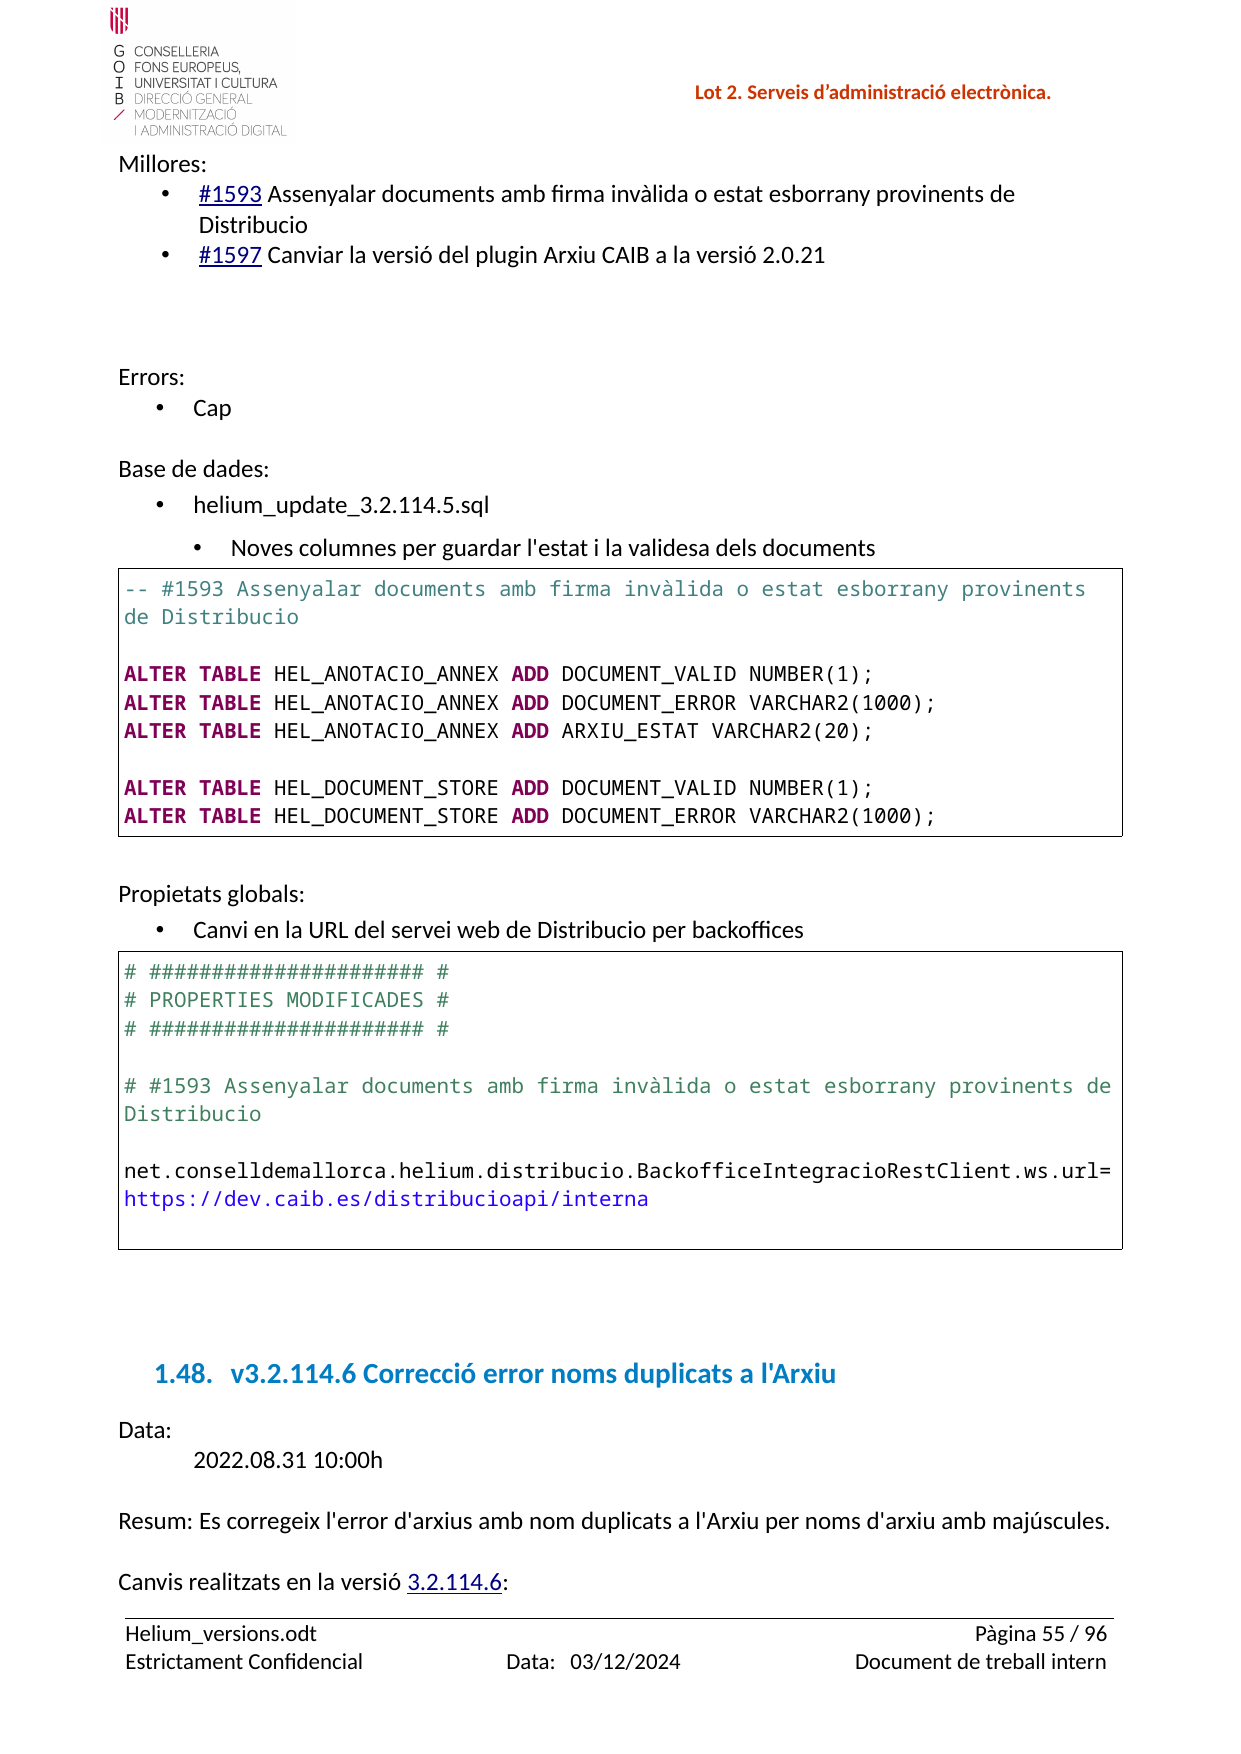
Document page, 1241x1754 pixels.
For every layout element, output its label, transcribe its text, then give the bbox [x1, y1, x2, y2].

picture [100, 0, 297, 144]
table_header -- #1593 Assenyalar documents amb firma invàlida o estat esborrany provinents de Distribucio ALTER TABLE HEL_ANOTACIO_ANNEX ADD DOCUMENT_VALID NUMBER(1); ALTER TABLE HEL_ANOTACIO_ANNEX ADD DOCUMENT_ERROR VARCHAR2(1000); ALTER TABLE HEL_ANOTACIO_ANNEX ADD ARXIU_ESTAT VARCHAR2(20); ALTER TABLE HEL_DOCUMENT_STORE ADD DOCUMENT_VALID NUMBER(1); ALTER TABLE HEL_DOCUMENT_STORE ADD DOCUMENT_ERROR VARCHAR2(1000); [119, 569, 1122, 836]
text Resum: Es corregeix l'error d'arxius amb nom duplicats a l'Arxiu per noms d'arxiu amb majúscules. [118, 1506, 1122, 1536]
list #1593 Assenyalar documents amb firma invàlida o estat esborrany provinents de Distribucio [161, 178, 1122, 239]
text Data: [118, 1414, 1122, 1444]
text Canvis realitzats en la versió 3.2.114.6: [118, 1567, 1122, 1597]
subtitle v3.2.114.6 Correcció error noms duplicats a l'Arxiu [153, 1355, 1122, 1390]
text 2022.08.31 10:00h [118, 1444, 1122, 1475]
list helium_update_3.2.114.5.sql [156, 489, 1122, 520]
text Propietats globals: [118, 878, 1122, 909]
text Errors: [118, 361, 1122, 392]
list Canvi en la URL del servei web de Distribucio per backoffices [156, 915, 1122, 945]
text Millores: [118, 148, 1122, 178]
list #1597 Canviar la versió del plugin Arxiu CAIB a la versió 2.0.21 [161, 239, 1122, 270]
table_header # ###################### # # PROPERTIES MODIFICADES # # ###################### # # #1593 Assenyalar documents amb firma invàlida o estat esborrany provinents de Distribucio net.conselldemallorca.helium.distribucio.BackofficeIntegracioRestClient.ws.url=https://dev.caib.es/distribucioapi/interna [119, 952, 1122, 1249]
text Base de dades: [118, 453, 1122, 483]
list Noves columnes per guardar l'estat i la validesa dels documents [193, 532, 1122, 562]
list Cap [156, 392, 1122, 422]
